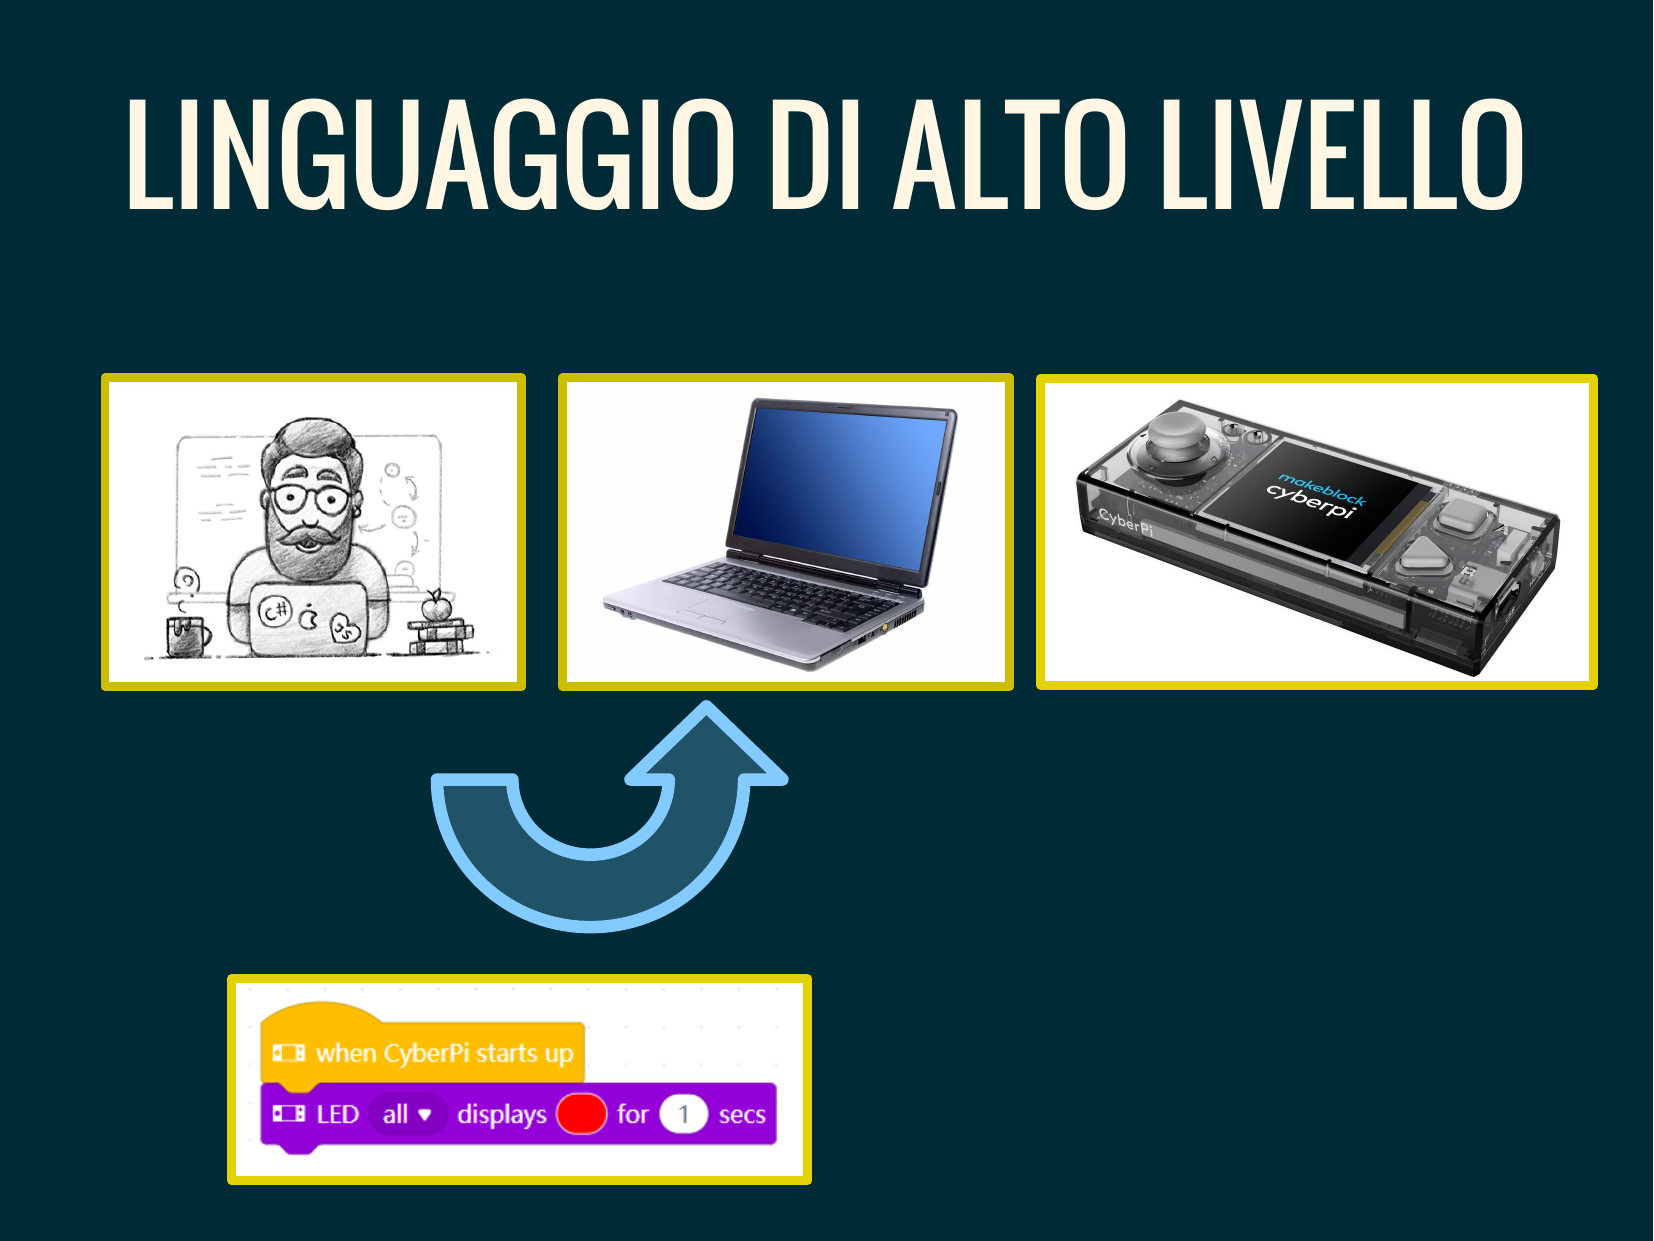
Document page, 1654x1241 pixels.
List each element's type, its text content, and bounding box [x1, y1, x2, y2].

picture [1045, 382, 1589, 681]
title Linguaggio di alto livello [82, 49, 1571, 257]
picture [236, 983, 804, 1177]
picture [431, 701, 788, 933]
picture [567, 382, 1006, 683]
text_box [437, 706, 783, 928]
picture [109, 382, 518, 683]
